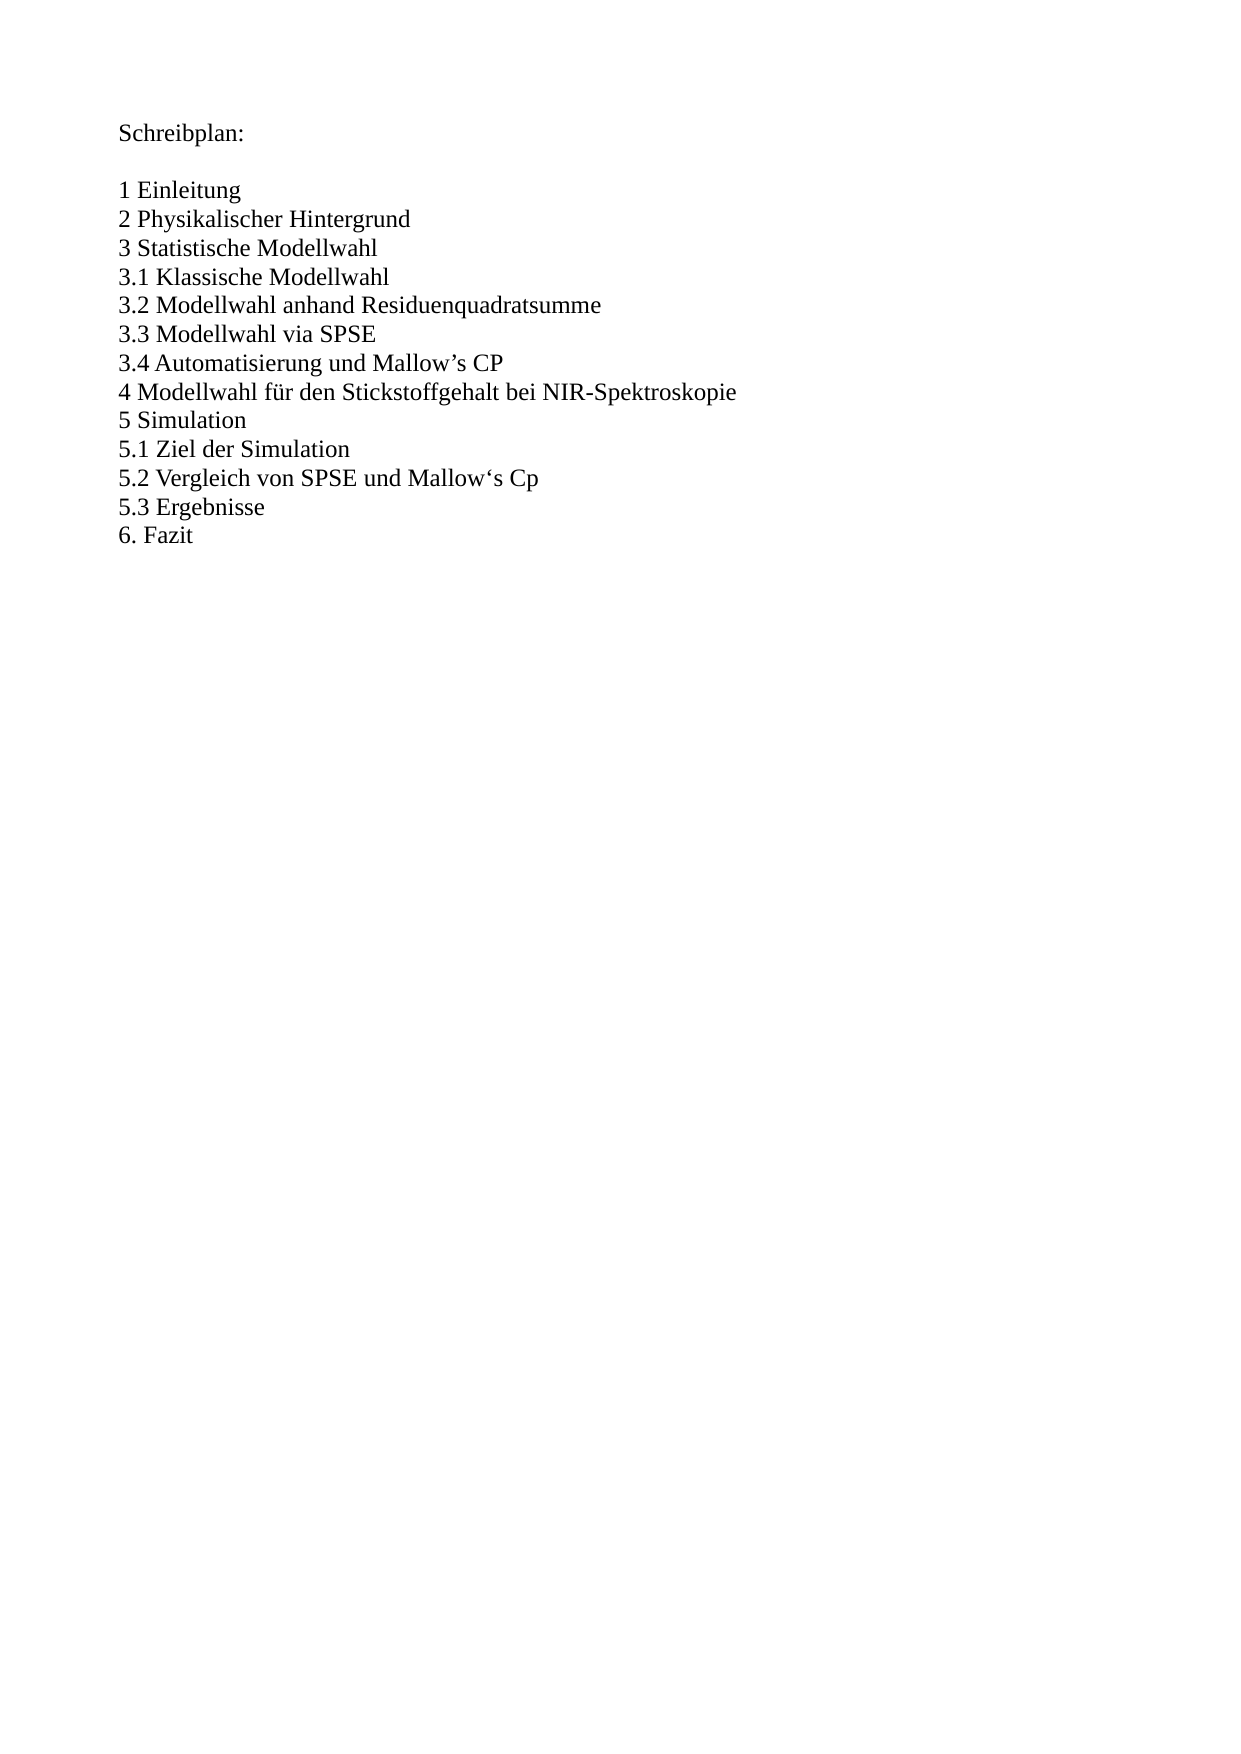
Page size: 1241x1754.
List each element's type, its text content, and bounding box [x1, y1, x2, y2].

text 5.2 Vergleich von SPSE und Mallow‘s Cp [118, 463, 1122, 492]
text 5.1 Ziel der Simulation [118, 434, 1122, 463]
text 5 Simulation [118, 406, 1122, 434]
text 3.4 Automatisierung und Mallow’s CP [118, 348, 1122, 377]
text 4 Modellwahl für den Stickstoffgehalt bei NIR-Spektroskopie [118, 377, 1122, 406]
text 3.1 Klassische Modellwahl [118, 262, 1122, 291]
text 3.3 Modellwahl via SPSE [118, 319, 1122, 348]
text 1 Einleitung [118, 176, 1122, 204]
text 6. Fazit [118, 521, 1122, 549]
text Schreibplan: [118, 118, 1122, 147]
text 3.2 Modellwahl anhand Residuenquadratsumme [118, 291, 1122, 319]
text 5.3 Ergebnisse [118, 492, 1122, 521]
text 3 Statistische Modellwahl [118, 233, 1122, 262]
text 2 Physikalischer Hintergrund [118, 204, 1122, 233]
